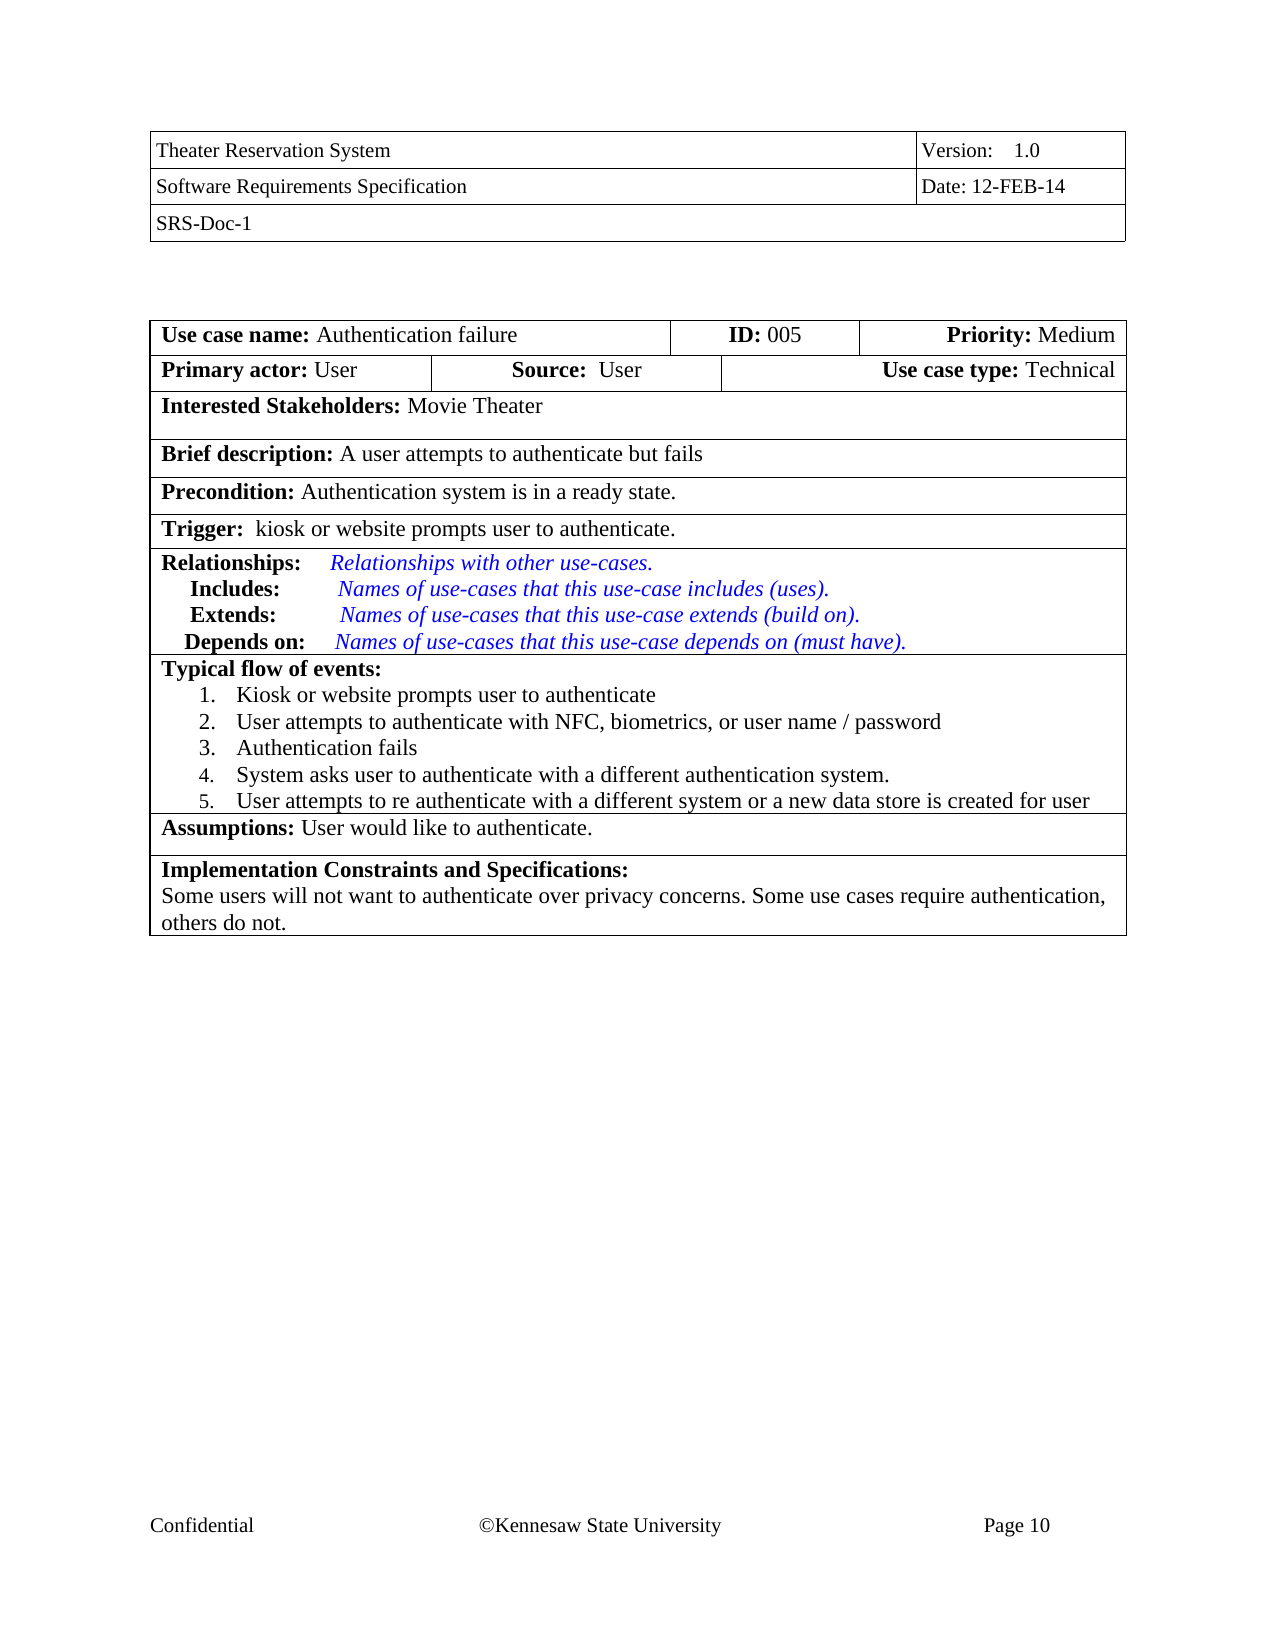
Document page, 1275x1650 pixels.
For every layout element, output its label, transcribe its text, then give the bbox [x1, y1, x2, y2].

table_cell Typical flow of events: Kiosk or website prompts user to authenticate User attempts to authenticate with NFC, biometrics, or user name / password Authentication fails System asks user to authenticate with a different authentication system. User attempts to re authenticate with a different system or a new data store is created for user [151, 655, 1126, 813]
table_cell Assumptions: User would like to authenticate. [151, 814, 1126, 855]
table_cell Brief description: A user attempts to authenticate but fails [151, 440, 1126, 477]
table_cell Implementation Constraints and Specifications: Some users will not want to authenticate over privacy concerns. Some use cases require authentication, others do not. [151, 856, 1126, 935]
table_header Use case name: Authentication failure [151, 321, 670, 355]
table_header ID: 005 [671, 321, 859, 355]
table_cell Source: User [432, 356, 721, 391]
table_cell Precondition: Authentication system is in a ready state. [151, 478, 1126, 514]
table_cell Relationships: Relationships with other use-cases. Includes: Names of use-cases that this use-case includes (uses). Extends: Names of use-cases that this use-case extends (build on). Depends on: Names of use-cases that this use-case depends on (must have). [151, 549, 1126, 654]
table_cell Trigger: kiosk or website prompts user to authenticate. [151, 515, 1126, 548]
table_cell Interested Stakeholders: Movie Theater [151, 392, 1126, 438]
table_cell Use case type: Technical [722, 356, 1126, 391]
table_cell Primary actor: User [151, 356, 431, 391]
table_header Priority: Medium [860, 321, 1126, 355]
